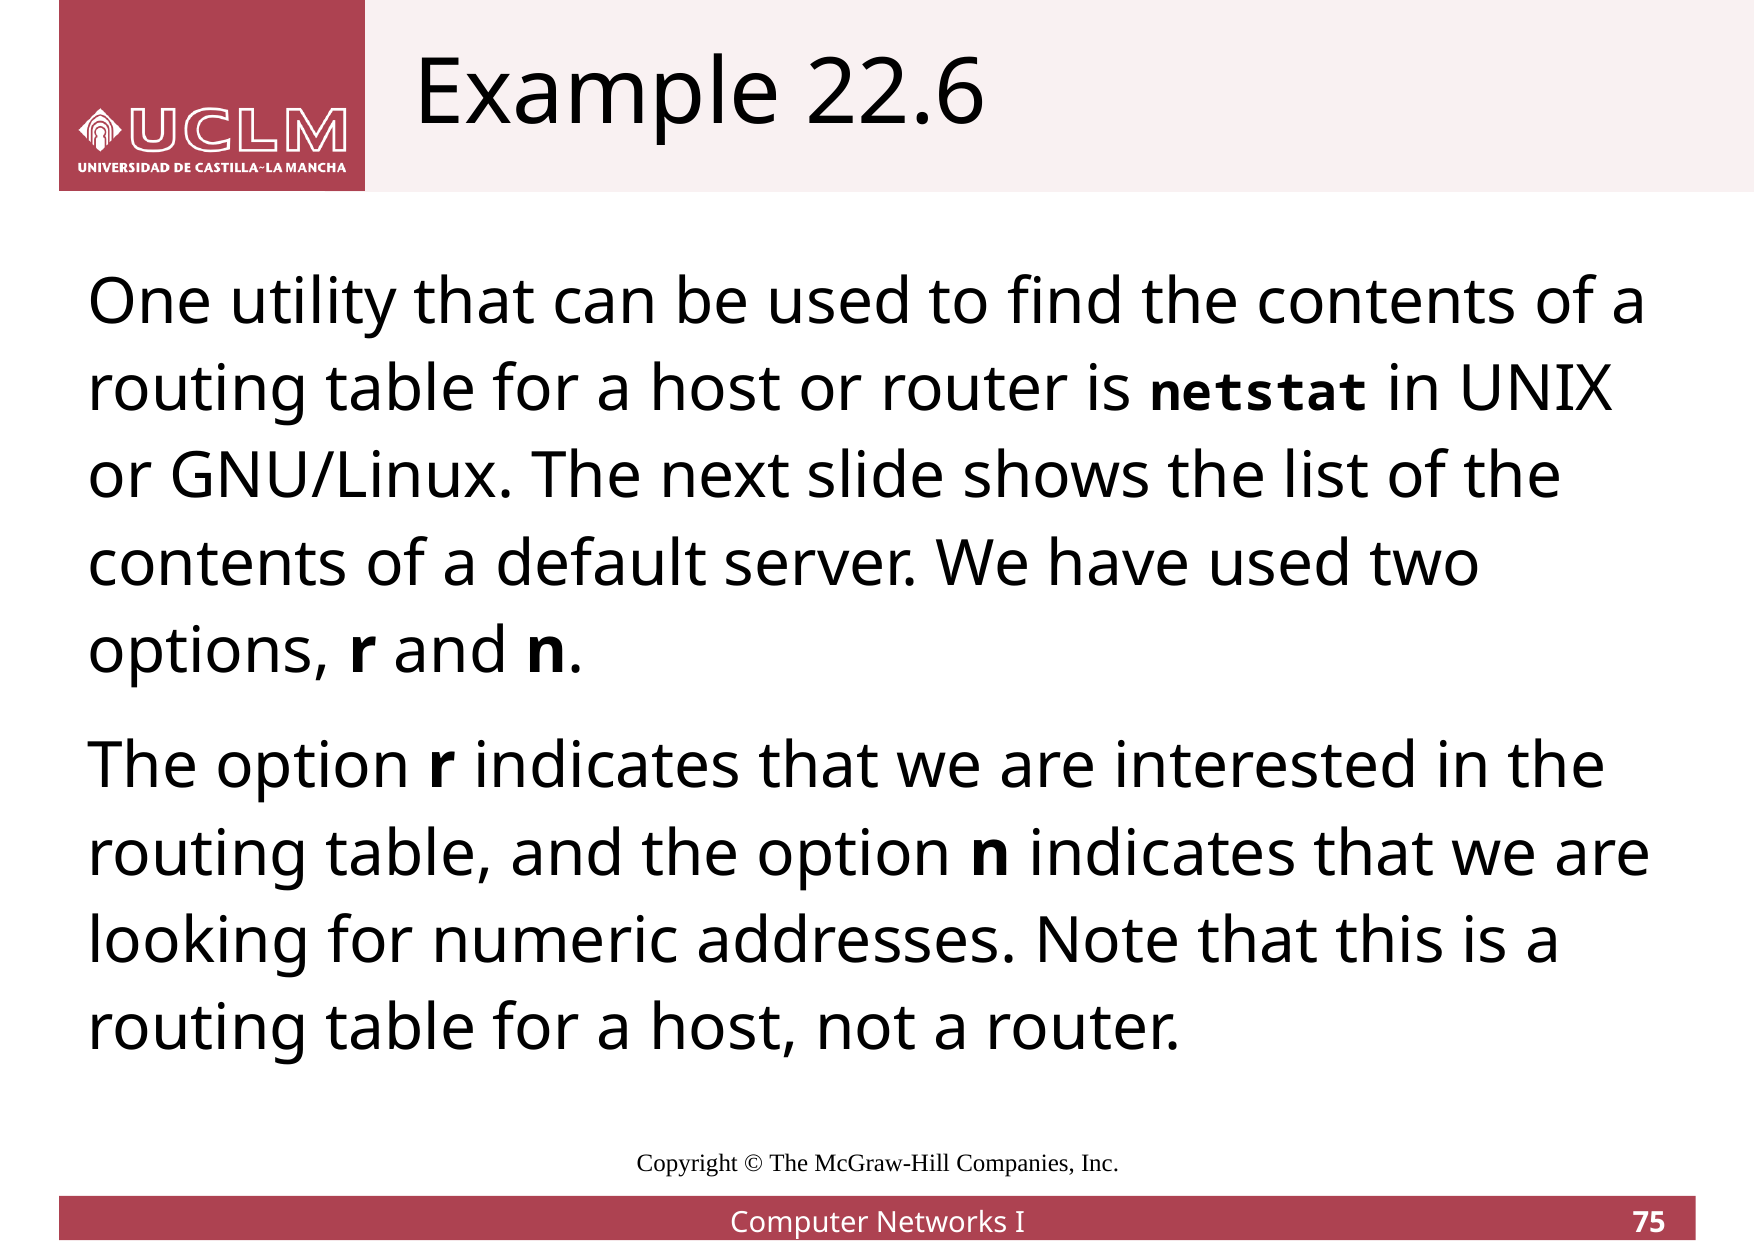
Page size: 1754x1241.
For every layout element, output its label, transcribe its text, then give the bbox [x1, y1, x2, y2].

list One utility that can be used to find the contents of a routing table for a host or router is netstat in UNIX or GNU/Linux. The next slide shows the list of the contents of a default server. We have used two options, r and n. The option r indicates that we are interested in the routing table, and the option n indicates that we are looking for numeric addresses. Note that this is a routing table for a host, not a router. [87, 254, 1667, 1074]
picture [59, 0, 365, 191]
text_box Copyright © The McGraw-Hill Companies, Inc. [478, 1136, 1276, 1184]
title Example 22.6 [413, 0, 1667, 198]
text_box [14, 206, 1725, 996]
